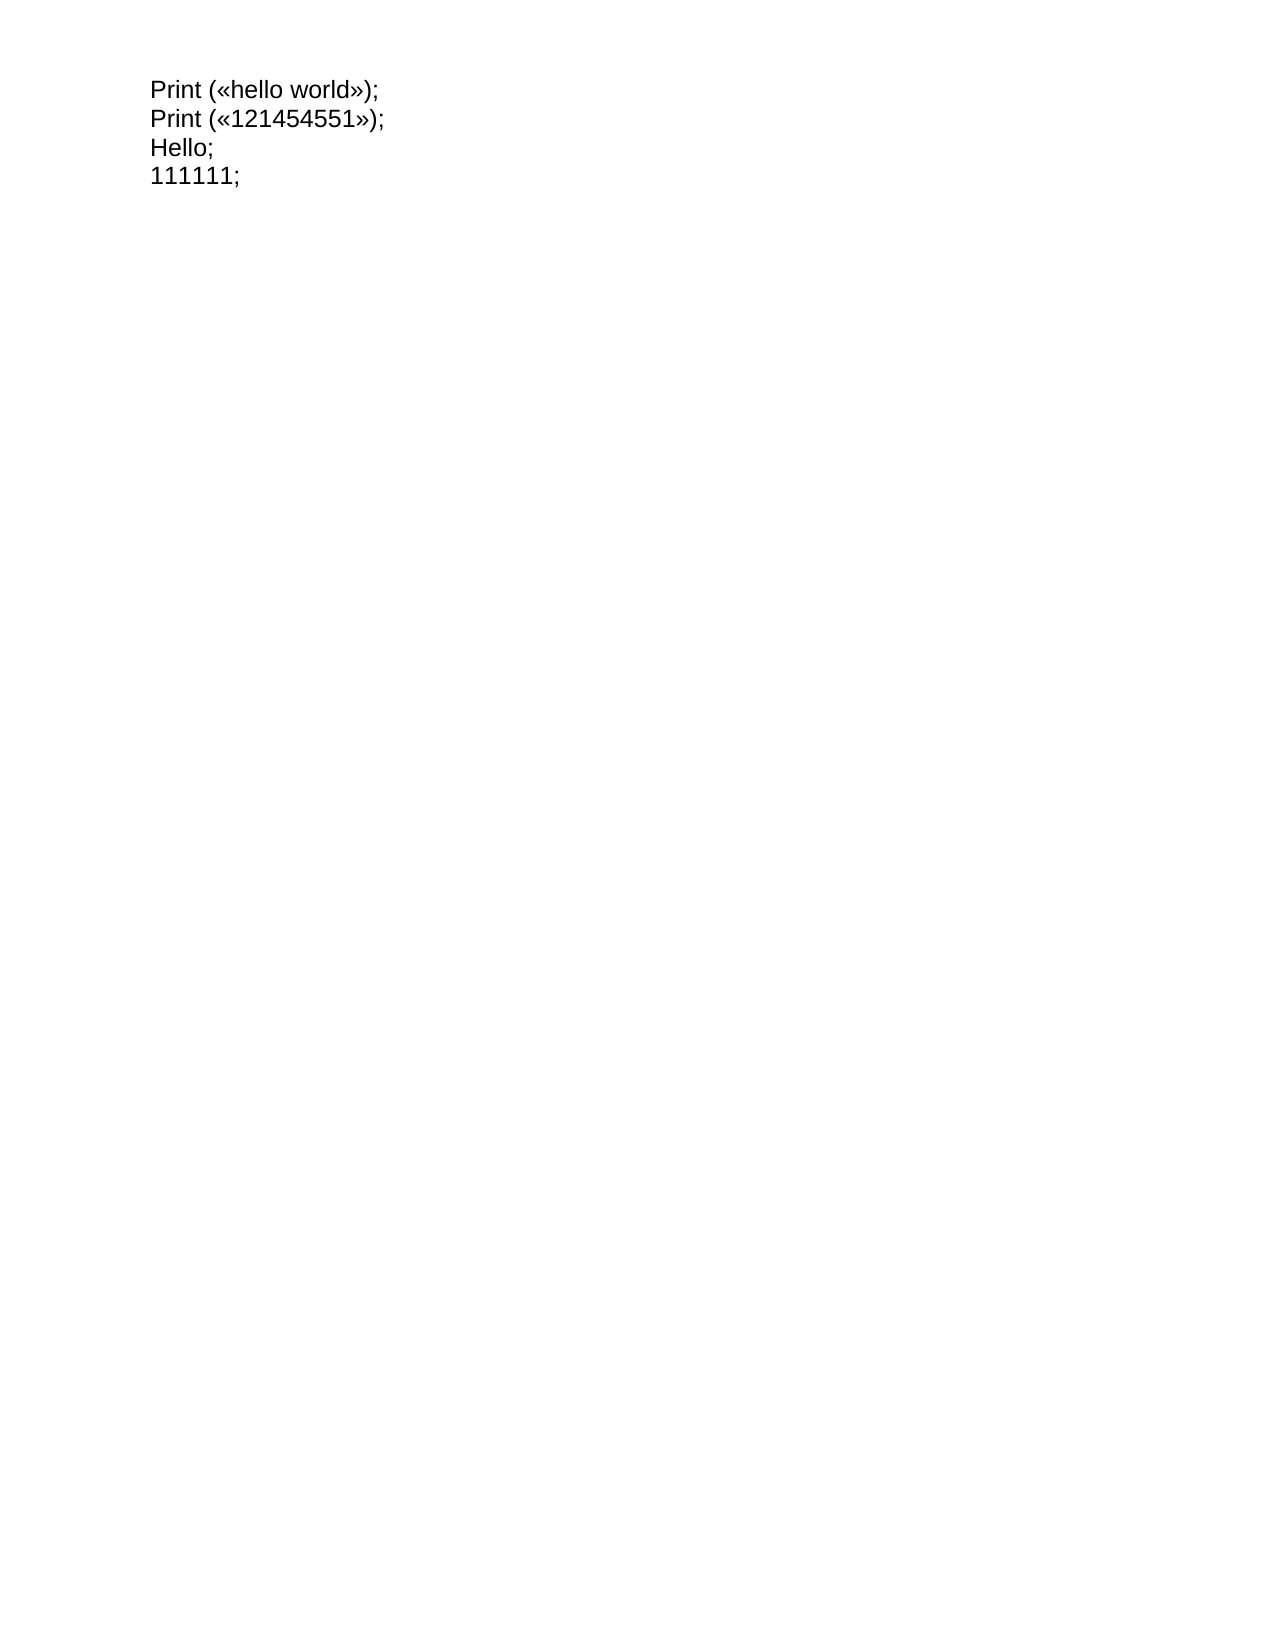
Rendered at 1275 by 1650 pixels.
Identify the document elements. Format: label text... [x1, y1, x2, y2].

text Print («121454551»); [150, 104, 1125, 132]
text 111111; [150, 161, 1125, 190]
text Print («hello world»); [150, 75, 1125, 104]
text Hello; [150, 132, 1125, 161]
